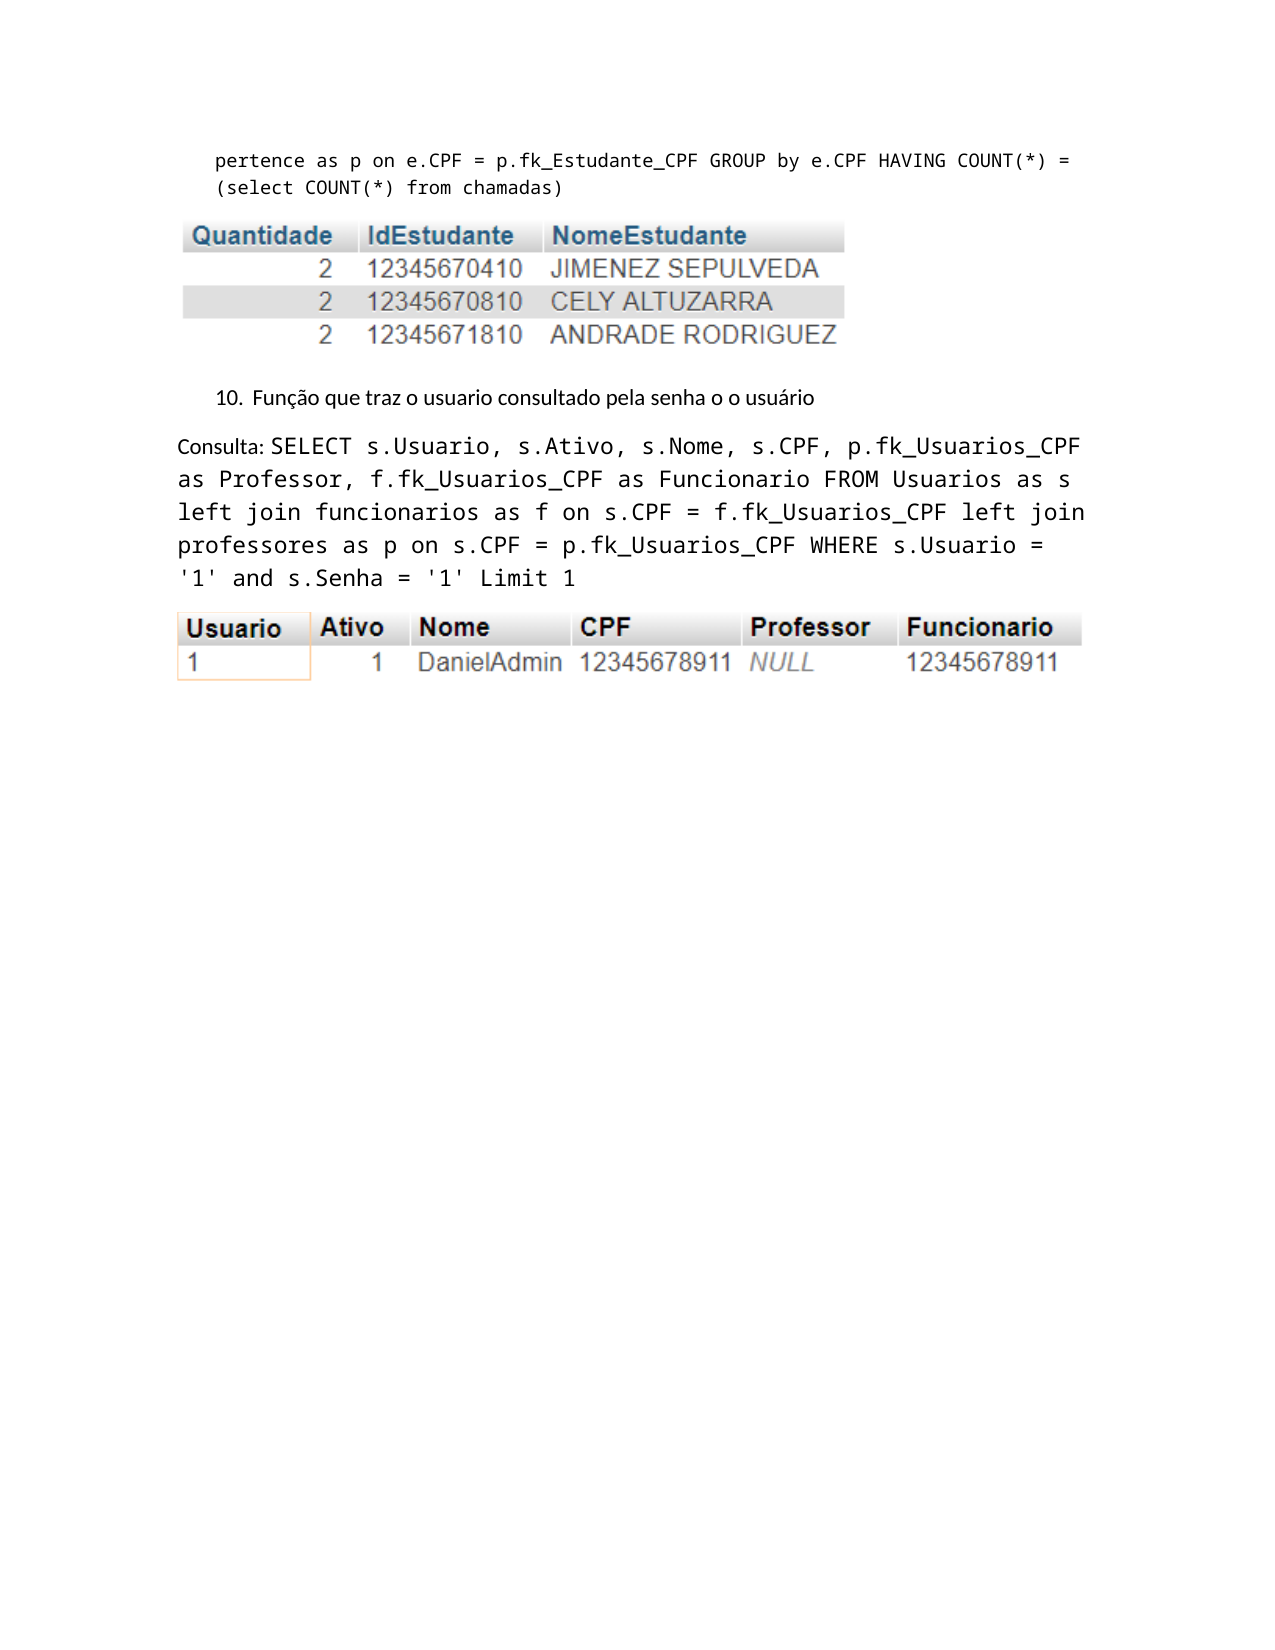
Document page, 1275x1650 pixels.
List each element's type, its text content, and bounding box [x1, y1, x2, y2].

text Consulta: SELECT s.Usuario, s.Ativo, s.Nome, s.CPF, p.fk_Usuarios_CPF as Professor, f.fk_Usuarios_CPF as Funcionario FROM Usuarios as s left join funcionarios as f on s.CPF = f.fk_Usuarios_CPF left join professores as p on s.CPF = p.fk_Usuarios_CPF WHERE s.Usuario = '1' and s.Senha = '1' Limit 1 [177, 430, 1098, 593]
text pertence as p on e.CPF = p.fk_Estudante_CPF GROUP by e.CPF HAVING COUNT(*) = (select COUNT(*) from chamadas) [215, 148, 1098, 200]
list Função que traz o usuario consultado pela senha o o usuário [215, 383, 1098, 411]
